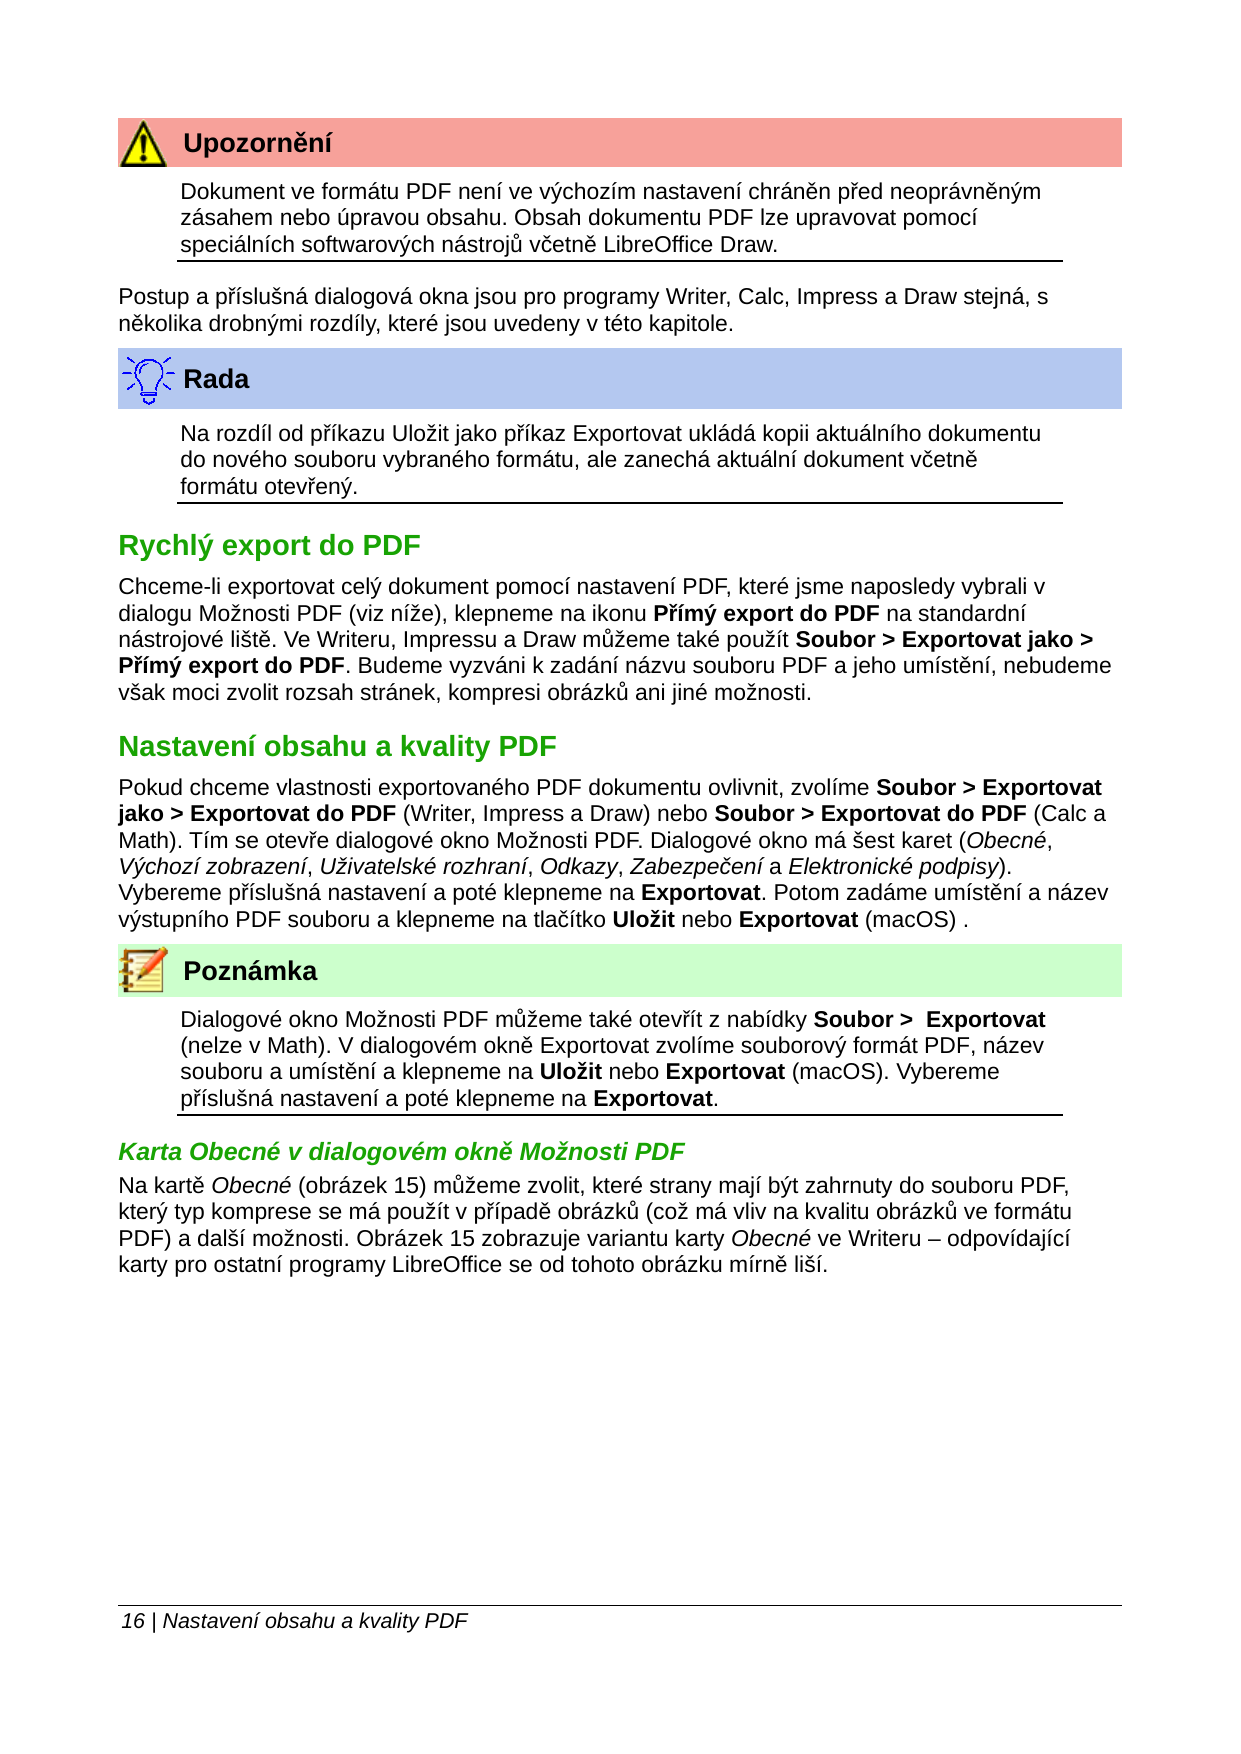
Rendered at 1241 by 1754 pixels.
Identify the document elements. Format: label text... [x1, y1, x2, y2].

picture [119, 349, 179, 409]
picture [119, 119, 167, 167]
text Dokument ve formátu PDF není ve výchozím nastavení chráněn před neoprávněným zásahem nebo úpravou obsahu. Obsah dokumentu PDF lze upravovat pomocí speciálních softwarových nástrojů včetně LibreOffice Draw. [177, 175, 1063, 260]
text Postup a příslušná dialogová okna jsou pro programy Writer, Calc, Impress a Draw stejná, s několika drobnými rozdíly, které jsou uvedeny v této kapitole. [118, 283, 1122, 336]
picture [119, 945, 170, 996]
subtitle Nastavení obsahu a kvality PDF [118, 729, 1122, 762]
subtitle Poznámka [118, 944, 1122, 997]
text Dialogové okno Možnosti PDF můžeme také otevřít z nabídky Soubor > Exportovat (nelze v Math). V dialogovém okně Exportovat zvolíme souborový formát PDF, název souboru a umístění a klepneme na Uložit nebo Exportovat (macOS). Vybereme příslušná nastavení a poté klepneme na Exportovat. [177, 1003, 1063, 1114]
subtitle Karta Obecné v dialogovém okně Možnosti PDF [118, 1137, 1122, 1166]
subtitle Rychlý export do PDF [118, 528, 1122, 561]
text Chceme-li exportovat celý dokument pomocí nastavení PDF, které jsme naposledy vybrali v dialogu Možnosti PDF (viz níže), klepneme na ikonu Přímý export do PDF na standardní nástrojové liště. Ve Writeru, Impressu a Draw můžeme také použít Soubor > Exportovat jako > Přímý export do PDF. Budeme vyzváni k zadání názvu souboru PDF a jeho umístění, nebudeme však moci zvolit rozsah stránek, kompresi obrázků ani jiné možnosti. [118, 573, 1122, 705]
subtitle Rada [118, 348, 1122, 409]
text Pokud chceme vlastnosti exportovaného PDF dokumentu ovlivnit, zvolíme Soubor > Exportovat jako > Exportovat do PDF (Writer, Impress a Draw) nebo Soubor > Exportovat do PDF (Calc a Math). Tím se otevře dialogové okno Možnosti PDF. Dialogové okno má šest karet (Obecné, Výchozí zobrazení, Uživatelské rozhraní, Odkazy, Zabezpečení a Elektronické podpisy). Vybereme příslušná nastavení a poté klepneme na Exportovat. Potom zadáme umístění a název výstupního PDF souboru a klepneme na tlačítko Uložit nebo Exportovat (macOS) . [118, 774, 1122, 932]
text Na rozdíl od příkazu Uložit jako příkaz Exportovat ukládá kopii aktuálního dokumentu do nového souboru vybraného formátu, ale zanechá aktuální dokument včetně formátu otevřený. [177, 417, 1063, 502]
text Na kartě Obecné (obrázek 15) můžeme zvolit, které strany mají být zahrnuty do souboru PDF, který typ komprese se má použít v případě obrázků (což má vliv na kvalitu obrázků ve formátu PDF) a další možnosti. Obrázek 15 zobrazuje variantu karty Obecné ve Writeru – odpovídající karty pro ostatní programy LibreOffice se od tohoto obrázku mírně liší. [118, 1172, 1122, 1277]
subtitle Upozornění [118, 118, 1122, 167]
